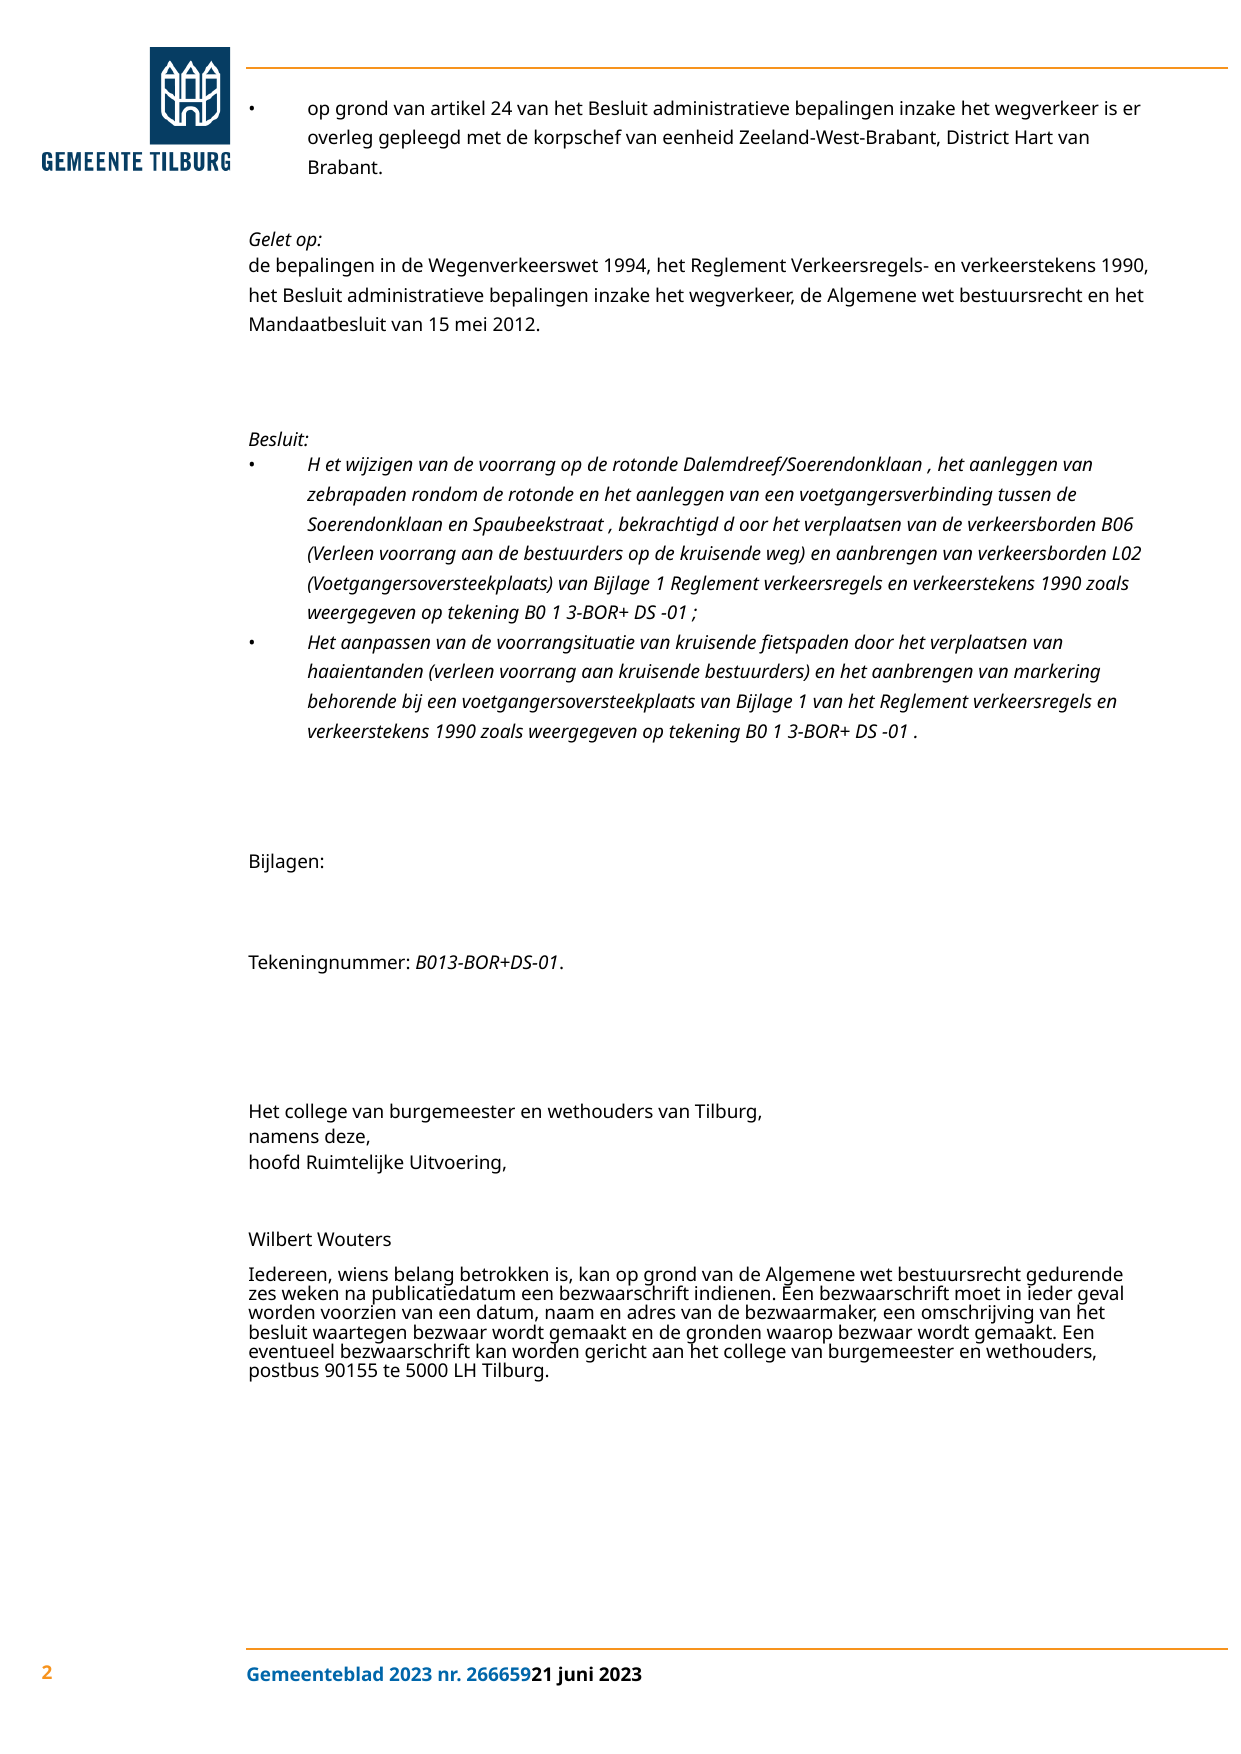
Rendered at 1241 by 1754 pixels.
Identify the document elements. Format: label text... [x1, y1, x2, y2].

list Het aanpassen van de voorrangsituatie van kruisende fietspaden door het verplaatsen van haaientanden (verleen voorrang aan kruisende bestuurders) en het aanbrengen van markering behorende bij een voetgangersoversteekplaats van Bijlage 1 van het Reglement verkeersregels en verkeerstekens 1990 zoals weergegeven op tekening B0 1 3-BOR+ DS -01 . [248, 629, 1152, 744]
text de bepalingen in de Wegenverkeerswet 1994, het Reglement Verkeersregels- en verkeerstekens 1990, het Besluit administratieve bepalingen inzake het wegverkeer, de Algemene wet bestuursrecht en het Mandaatbesluit van 15 mei 2012. [248, 252, 1152, 337]
text Bijlagen: [248, 848, 1152, 874]
list op grond van artikel 24 van het Besluit administratieve bepalingen inzake het wegverkeer is er overleg gepleegd met de korpschef van eenheid Zeeland-West-Brabant, District Hart van Brabant. [248, 95, 1152, 180]
text Het college van burgemeester en wethouders van Tilburg, [248, 1098, 1152, 1123]
list H et wijzigen van de voorrang op de rotonde Dalemdreef/Soerendonklaan , het aanleggen van zebrapaden rondom de rotonde en het aanleggen van een voetgangersverbinding tussen de Soerendonklaan en Spaubeekstraat , bekrachtigd d oor het verplaatsen van de verkeersborden B06 (Verleen voorrang aan de bestuurders op de kruisende weg) en aanbrengen van verkeersborden L02 (Voetgangersoversteekplaats) van Bijlage 1 Reglement verkeersregels en verkeerstekens 1990 zoals weergegeven op tekening B0 1 3-BOR+ DS -01 ; [248, 452, 1152, 625]
text Iedereen, wiens belang betrokken is, kan op grond van de Algemene wet bestuursrecht gedurende zes weken na publicatiedatum een bezwaarschrift indienen. Een bezwaarschrift moet in ieder geval worden voorzien van een datum, naam en adres van de bezwaarmaker, een omschrijving van het besluit waartegen bezwaar wordt gemaakt en de gronden waarop bezwaar wordt gemaakt. Een eventueel bezwaarschrift kan worden gericht aan het college van burgemeester en wethouders, postbus 90155 te 5000 LH Tilburg. [248, 1266, 1152, 1381]
text Tekeningnummer: B013-BOR+DS-01. [248, 949, 1152, 975]
text namens deze, [248, 1123, 1152, 1149]
text Wilbert Wouters [248, 1226, 1152, 1252]
picture [41, 47, 231, 172]
text Besluit: [248, 426, 1152, 452]
text Gelet op: [248, 227, 1152, 252]
text hoofd Ruimtelijke Uitvoering, [248, 1149, 1152, 1175]
